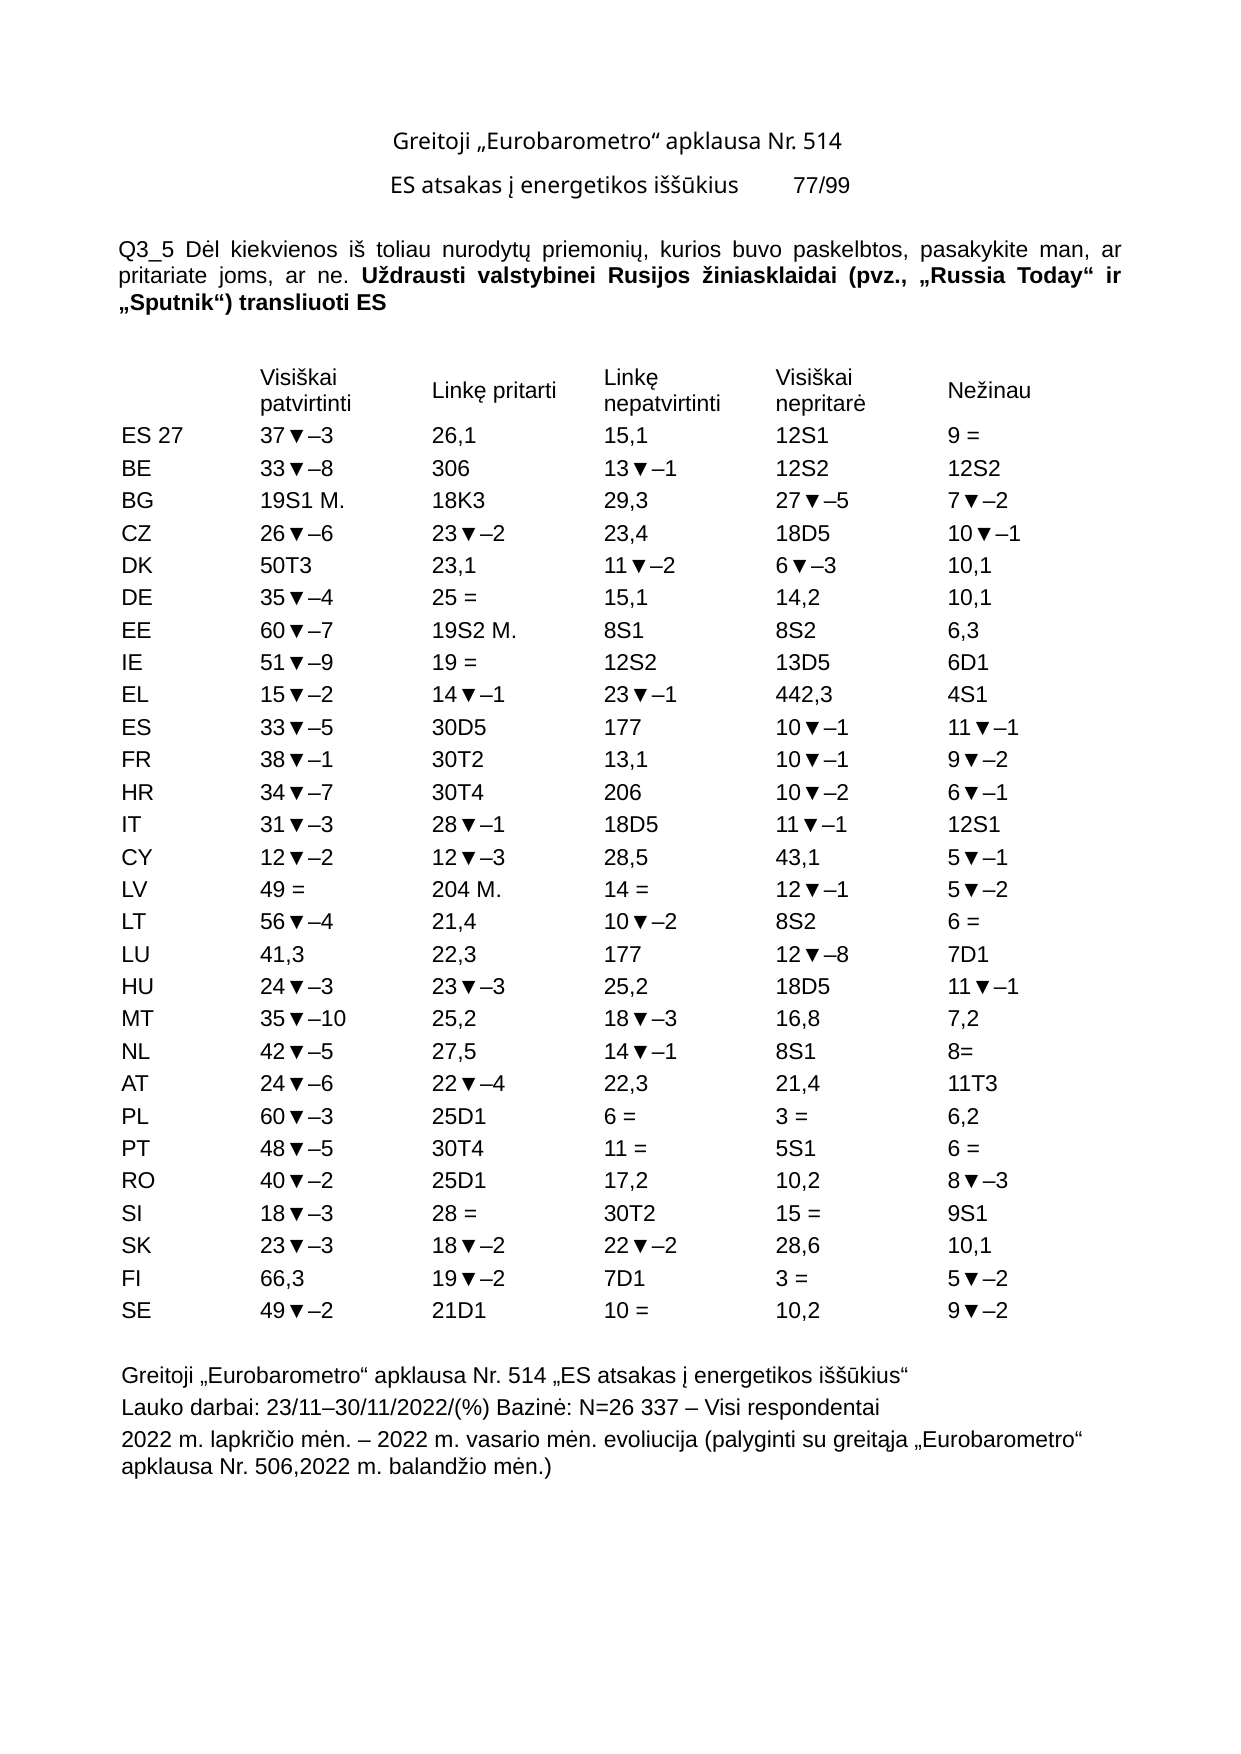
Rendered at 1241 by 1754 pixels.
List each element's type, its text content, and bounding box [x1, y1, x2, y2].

table_cell 22▼–2 [601, 1229, 772, 1262]
table_cell 17,2 [601, 1164, 772, 1197]
table_header [118, 361, 257, 419]
table_cell 12S2 [601, 646, 772, 678]
table_cell 12S1 [773, 419, 944, 452]
table_cell 18D5 [773, 970, 944, 1002]
table_cell 27▼–5 [773, 484, 944, 516]
table_cell 19S1 M. [257, 484, 429, 516]
table_cell 56▼–4 [257, 905, 429, 938]
table_cell SE [118, 1294, 257, 1326]
table_cell HR [118, 776, 257, 808]
table_cell 306 [429, 452, 601, 484]
table_cell 19 = [429, 646, 601, 678]
table_cell 11▼–1 [944, 711, 1116, 743]
table_cell 11▼–2 [601, 549, 772, 581]
table_cell 8S2 [773, 614, 944, 646]
table_header Visiškai patvirtinti [257, 361, 429, 419]
table_cell [944, 1326, 1116, 1359]
table_cell 23,1 [429, 549, 601, 581]
table_cell 15▼–2 [257, 679, 429, 711]
table_cell 19▼–2 [429, 1262, 601, 1294]
table_cell 10▼–2 [773, 776, 944, 808]
table_cell 6 = [601, 1100, 772, 1132]
table_cell 6 = [944, 905, 1116, 938]
table_cell 10▼–1 [773, 711, 944, 743]
table_cell 12▼–8 [773, 938, 944, 970]
table_cell 10▼–1 [944, 516, 1116, 549]
table_cell 26▼–6 [257, 516, 429, 549]
table_cell 6▼–1 [944, 776, 1116, 808]
table_cell 10,1 [944, 549, 1116, 581]
table_cell 10,2 [773, 1164, 944, 1197]
table_cell 177 [601, 938, 772, 970]
table_cell 7▼–2 [944, 484, 1116, 516]
table_cell 12S1 [944, 808, 1116, 840]
table_cell ES [118, 711, 257, 743]
table_cell 442,3 [773, 679, 944, 711]
table_cell ES 27 [118, 419, 257, 452]
table_cell 48▼–5 [257, 1132, 429, 1164]
table_cell AT [118, 1067, 257, 1099]
table_cell 43,1 [773, 840, 944, 873]
table_cell 12▼–3 [429, 840, 601, 873]
table_cell 206 [601, 776, 772, 808]
table_cell FI [118, 1262, 257, 1294]
table_cell 10▼–2 [601, 905, 772, 938]
table_cell LV [118, 873, 257, 905]
table_cell 10,2 [773, 1294, 944, 1326]
table_cell 10,1 [944, 1229, 1116, 1262]
table_cell 30Т4 [429, 776, 601, 808]
table_cell 38▼–1 [257, 743, 429, 776]
table_cell 60▼–7 [257, 614, 429, 646]
table_cell NL [118, 1035, 257, 1067]
table_cell CZ [118, 516, 257, 549]
table_cell 8S2 [773, 905, 944, 938]
table_cell 24▼–3 [257, 970, 429, 1002]
table_cell 40▼–2 [257, 1164, 429, 1197]
table_cell 25D1 [429, 1164, 601, 1197]
table_cell 14▼–1 [429, 679, 601, 711]
table_cell 12▼–1 [773, 873, 944, 905]
table_cell 18▼–3 [257, 1197, 429, 1229]
table_cell 35▼–4 [257, 581, 429, 614]
text Q3_5 Dėl kiekvienos iš toliau nurodytų priemonių, kurios buvo paskelbtos, pasakykite man, ar pritariate joms, ar ne. Uždrausti valstybinei Rusijos žiniasklaidai (pvz., „Russia Today“ ir „Sputnik“) transliuoti ES [118, 236, 1122, 315]
table_cell 22,3 [601, 1067, 772, 1099]
table_cell 50Т3 [257, 549, 429, 581]
table_cell 22▼–4 [429, 1067, 601, 1099]
table_cell 13▼–1 [601, 452, 772, 484]
table_cell IT [118, 808, 257, 840]
table_cell 28 = [429, 1197, 601, 1229]
table_cell DK [118, 549, 257, 581]
table_cell 26,1 [429, 419, 601, 452]
table_cell 24▼–6 [257, 1067, 429, 1099]
table_cell 13D5 [773, 646, 944, 678]
table_cell 18D5 [601, 808, 772, 840]
table_cell 27,5 [429, 1035, 601, 1067]
table_cell 14,2 [773, 581, 944, 614]
table_cell 6▼–3 [773, 549, 944, 581]
table_cell 30D5 [429, 711, 601, 743]
table_cell 18Κ3 [429, 484, 601, 516]
table_cell 18▼–3 [601, 1003, 772, 1035]
table_cell Lauko darbai: 23/11–30/11/2022/(%) Bazinė: N=26 337 – Visi respondentai [118, 1391, 1116, 1423]
table_cell 9S1 [944, 1197, 1116, 1229]
table_cell SI [118, 1197, 257, 1229]
table_cell 15 = [773, 1197, 944, 1229]
table_cell 30Т2 [601, 1197, 772, 1229]
table_cell 3 = [773, 1262, 944, 1294]
table_cell 10▼–1 [773, 743, 944, 776]
table_cell 3 = [773, 1100, 944, 1132]
table_cell 28▼–1 [429, 808, 601, 840]
table_cell 25,2 [601, 970, 772, 1002]
table_cell Greitoji „Eurobarometro“ apklausa Nr. 514 „ES atsakas į energetikos iššūkius“ [118, 1359, 1116, 1391]
table_cell 30Т4 [429, 1132, 601, 1164]
table_cell 11Т3 [944, 1067, 1116, 1099]
table_cell 14▼–1 [601, 1035, 772, 1067]
table_cell PT [118, 1132, 257, 1164]
table_cell 28,5 [601, 840, 772, 873]
table_cell 14 = [601, 873, 772, 905]
table_cell 9 = [944, 419, 1116, 452]
table_cell LT [118, 905, 257, 938]
table_cell 5S1 [773, 1132, 944, 1164]
table_cell 15,1 [601, 419, 772, 452]
table_cell 12S2 [773, 452, 944, 484]
table_cell 23▼–3 [257, 1229, 429, 1262]
table_cell 18D5 [773, 516, 944, 549]
table_cell IE [118, 646, 257, 678]
table_cell BE [118, 452, 257, 484]
table_cell 23▼–3 [429, 970, 601, 1002]
table_cell 33▼–8 [257, 452, 429, 484]
table_cell 10,1 [944, 581, 1116, 614]
table_cell [773, 1326, 944, 1359]
table_cell 30Т2 [429, 743, 601, 776]
table_cell FR [118, 743, 257, 776]
table_cell 10 = [601, 1294, 772, 1326]
table_cell 11▼–1 [944, 970, 1116, 1002]
table_cell 49 = [257, 873, 429, 905]
table_cell LU [118, 938, 257, 970]
table_cell 9▼–2 [944, 743, 1116, 776]
table_cell 2022 m. lapkričio mėn. – 2022 m. vasario mėn. evoliucija (palyginti su greitąja „Eurobarometro“ apklausa Nr. 506,2022 m. balandžio mėn.) [118, 1424, 1116, 1482]
table_cell 8S1 [773, 1035, 944, 1067]
table_cell 11▼–1 [773, 808, 944, 840]
table_cell 12▼–2 [257, 840, 429, 873]
table_cell 37▼–3 [257, 419, 429, 452]
table_cell 21,4 [429, 905, 601, 938]
table_header Linkę pritarti [429, 361, 601, 419]
table_cell 18▼–2 [429, 1229, 601, 1262]
table_cell 22,3 [429, 938, 601, 970]
table_cell 21D1 [429, 1294, 601, 1326]
table_cell 5▼–2 [944, 873, 1116, 905]
table_cell DE [118, 581, 257, 614]
table_cell 7D1 [601, 1262, 772, 1294]
table_cell 23▼–1 [601, 679, 772, 711]
table_cell 9▼–2 [944, 1294, 1116, 1326]
table_cell 42▼–5 [257, 1035, 429, 1067]
table_cell 19S2 M. [429, 614, 601, 646]
table_cell 7D1 [944, 938, 1116, 970]
table_cell 13,1 [601, 743, 772, 776]
table_cell [118, 1326, 257, 1359]
table_cell 23▼–2 [429, 516, 601, 549]
table_cell 5▼–1 [944, 840, 1116, 873]
table_cell BG [118, 484, 257, 516]
table_cell 49▼–2 [257, 1294, 429, 1326]
table_cell RO [118, 1164, 257, 1197]
table_cell 8S1 [601, 614, 772, 646]
table_cell 6 = [944, 1132, 1116, 1164]
table_cell 6,3 [944, 614, 1116, 646]
table_cell 5▼–2 [944, 1262, 1116, 1294]
table_cell 23,4 [601, 516, 772, 549]
table_cell 8= [944, 1035, 1116, 1067]
table_cell 41,3 [257, 938, 429, 970]
table_cell 25 = [429, 581, 601, 614]
table_cell CY [118, 840, 257, 873]
table_cell PL [118, 1100, 257, 1132]
table_header Visiškai nepritarė [773, 361, 944, 419]
table_cell 60▼–3 [257, 1100, 429, 1132]
table_cell 66,3 [257, 1262, 429, 1294]
table_cell 31▼–3 [257, 808, 429, 840]
table_cell EE [118, 614, 257, 646]
table_cell 34▼–7 [257, 776, 429, 808]
table_cell 177 [601, 711, 772, 743]
table_cell 8▼–3 [944, 1164, 1116, 1197]
table_cell MT [118, 1003, 257, 1035]
table_cell 11 = [601, 1132, 772, 1164]
table_cell [257, 1326, 429, 1359]
table_cell [429, 1326, 601, 1359]
table_cell 7,2 [944, 1003, 1116, 1035]
table_cell 15,1 [601, 581, 772, 614]
table_header Linkę nepatvirtinti [601, 361, 772, 419]
table_header Nežinau [944, 361, 1116, 419]
table_cell HU [118, 970, 257, 1002]
table_cell 6D1 [944, 646, 1116, 678]
table_cell 33▼–5 [257, 711, 429, 743]
table_cell 21,4 [773, 1067, 944, 1099]
table_cell 25D1 [429, 1100, 601, 1132]
table_cell 51▼–9 [257, 646, 429, 678]
table_cell EL [118, 679, 257, 711]
table_cell 16,8 [773, 1003, 944, 1035]
table_cell 29,3 [601, 484, 772, 516]
table_cell 6,2 [944, 1100, 1116, 1132]
table_cell 25,2 [429, 1003, 601, 1035]
table_cell [601, 1326, 772, 1359]
table_cell 12S2 [944, 452, 1116, 484]
table_cell 28,6 [773, 1229, 944, 1262]
table_cell 35▼–10 [257, 1003, 429, 1035]
table_cell SK [118, 1229, 257, 1262]
table_cell 204 M. [429, 873, 601, 905]
table_cell 4S1 [944, 679, 1116, 711]
